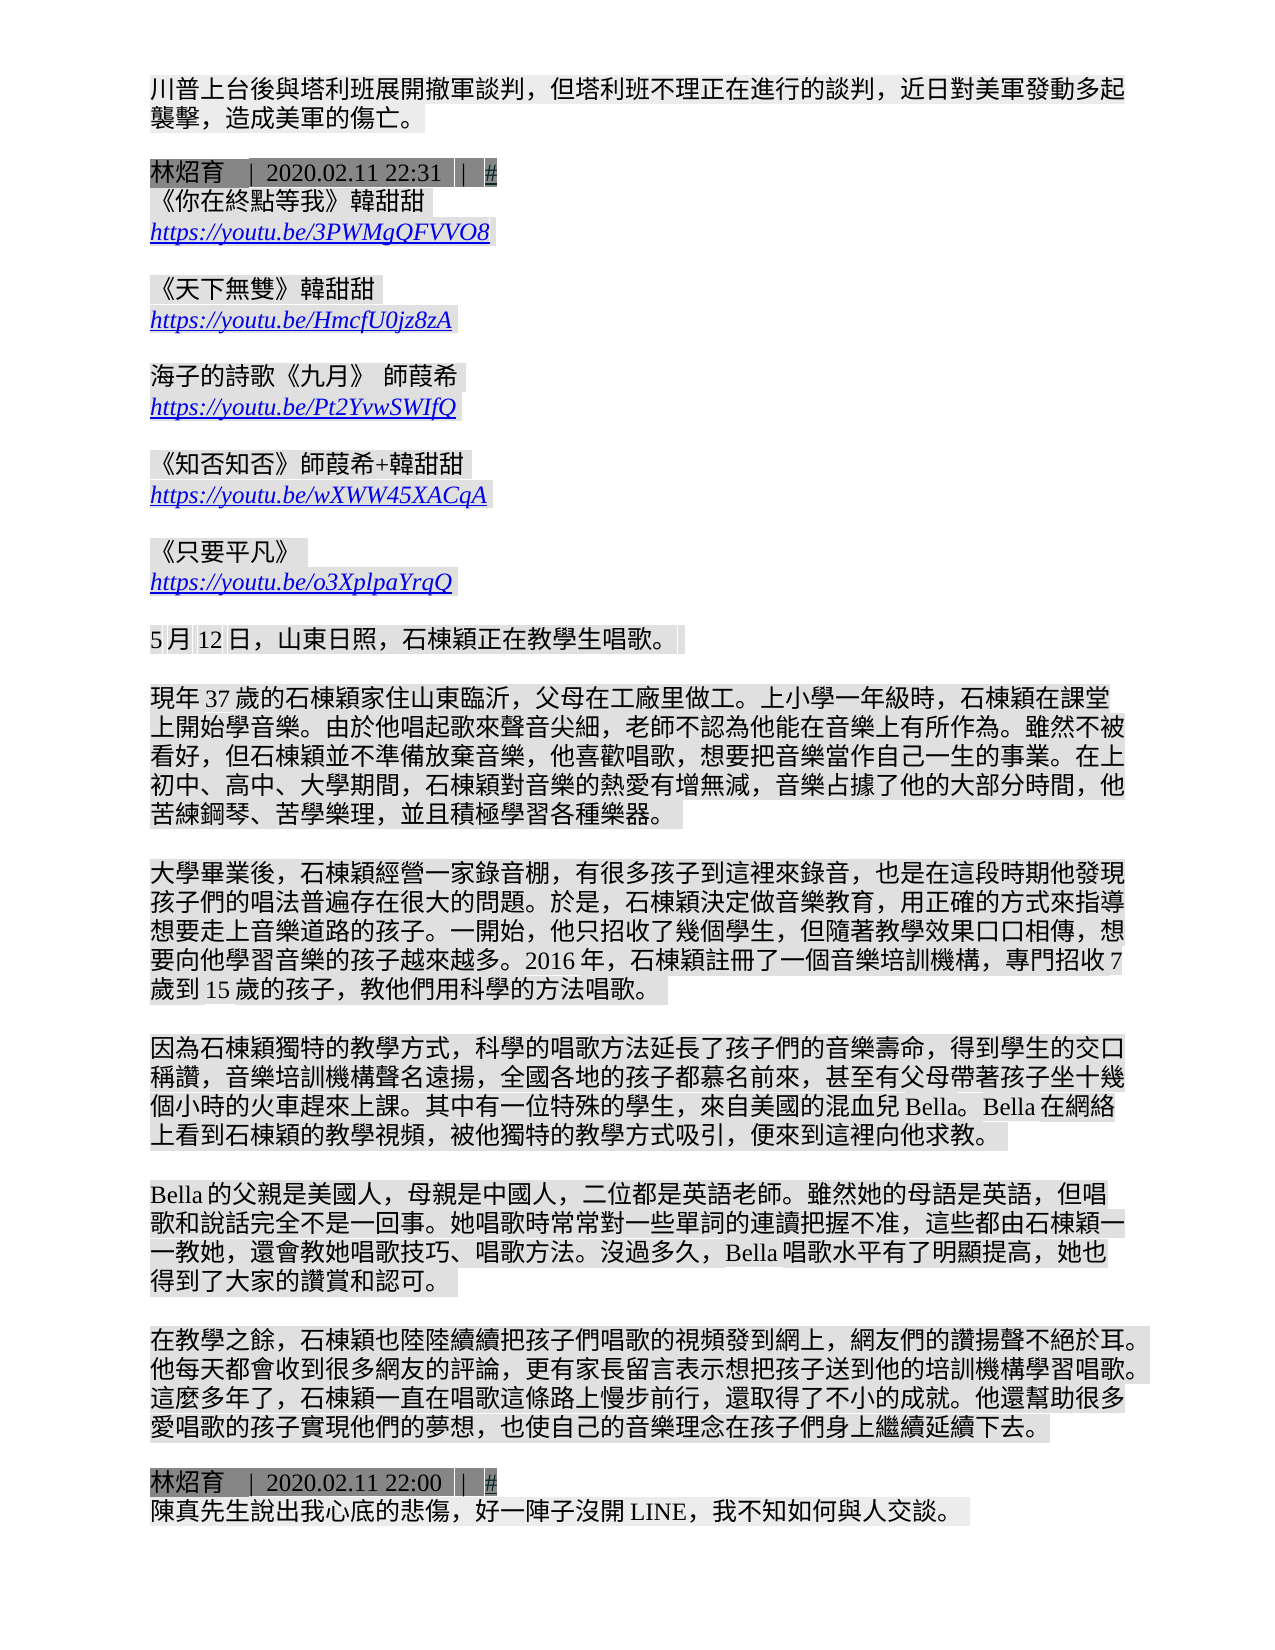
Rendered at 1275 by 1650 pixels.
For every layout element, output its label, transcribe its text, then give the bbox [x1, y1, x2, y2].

text 林炤育 | 2020.02.11 22:31 | # [150, 158, 1125, 188]
text 《你在終點等我》韓甜甜 https://youtu.be/3PWMgQFVVO8 《天下無雙》韓甜甜 https://youtu.be/HmcfU0jz8zA 海子的詩歌《九月》 師葭希 https://youtu.be/Pt2YvwSWIfQ 《知否知否》師葭希+韓甜甜 https://youtu.be/wXWW45XACqA 《只要平凡》 https://youtu.be/o3XplpaYrqQ 5月12日，山東日照，石棟穎正在教學生唱歌。 現年37歲的石棟穎家住山東臨沂，父母在工廠里做工。上小學一年級時，石棟穎在課堂上開始學音樂。由於他唱起歌來聲音尖細，老師不認為他能在音樂上有所作為。雖然不被看好，但石棟穎並不準備放棄音樂，他喜歡唱歌，想要把音樂當作自己一生的事業。在上初中、高中、大學期間，石棟穎對音樂的熱愛有增無減，音樂占據了他的大部分時間，他苦練鋼琴、苦學樂理，並且積極學習各種樂器。 大學畢業後，石棟穎經營一家錄音棚，有很多孩子到這裡來錄音，也是在這段時期他發現孩子們的唱法普遍存在很大的問題。於是，石棟穎決定做音樂教育，用正確的方式來指導想要走上音樂道路的孩子。一開始，他只招收了幾個學生，但隨著教學效果口口相傳，想要向他學習音樂的孩子越來越多。2016年，石棟穎註冊了一個音樂培訓機構，專門招收7歲到15歲的孩子，教他們用科學的方法唱歌。 因為石棟穎獨特的教學方式，科學的唱歌方法延長了孩子們的音樂壽命，得到學生的交口稱讚，音樂培訓機構聲名遠揚，全國各地的孩子都慕名前來，甚至有父母帶著孩子坐十幾個小時的火車趕來上課。其中有一位特殊的學生，來自美國的混血兒Bella。Bella在網絡上看到石棟穎的教學視頻，被他獨特的教學方式吸引，便來到這裡向他求教。 Bella的父親是美國人，母親是中國人，二位都是英語老師。雖然她的母語是英語，但唱歌和說話完全不是一回事。她唱歌時常常對一些單詞的連讀把握不准，這些都由石棟穎一一教她，還會教她唱歌技巧、唱歌方法。沒過多久，Bella唱歌水平有了明顯提高，她也得到了大家的讚賞和認可。 在教學之餘，石棟穎也陸陸續續把孩子們唱歌的視頻發到網上，網友們的讚揚聲不絕於耳。他每天都會收到很多網友的評論，更有家長留言表示想把孩子送到他的培訓機構學習唱歌。這麼多年了，石棟穎一直在唱歌這條路上慢步前行，還取得了不小的成就。他還幫助很多愛唱歌的孩子實現他們的夢想，也使自己的音樂理念在孩子們身上繼續延續下去。 [150, 188, 1125, 1443]
text 林炤育 | 2020.02.11 22:00 | # [150, 1468, 1125, 1497]
text 川普上台後與塔利班展開撤軍談判，但塔利班不理正在進行的談判，近日對美軍發動多起襲擊，造成美軍的傷亡。 [150, 75, 1125, 133]
text 陳真先生說出我心底的悲傷，好一陣子沒開LINE，我不知如何與人交談。 [150, 1497, 1125, 1555]
